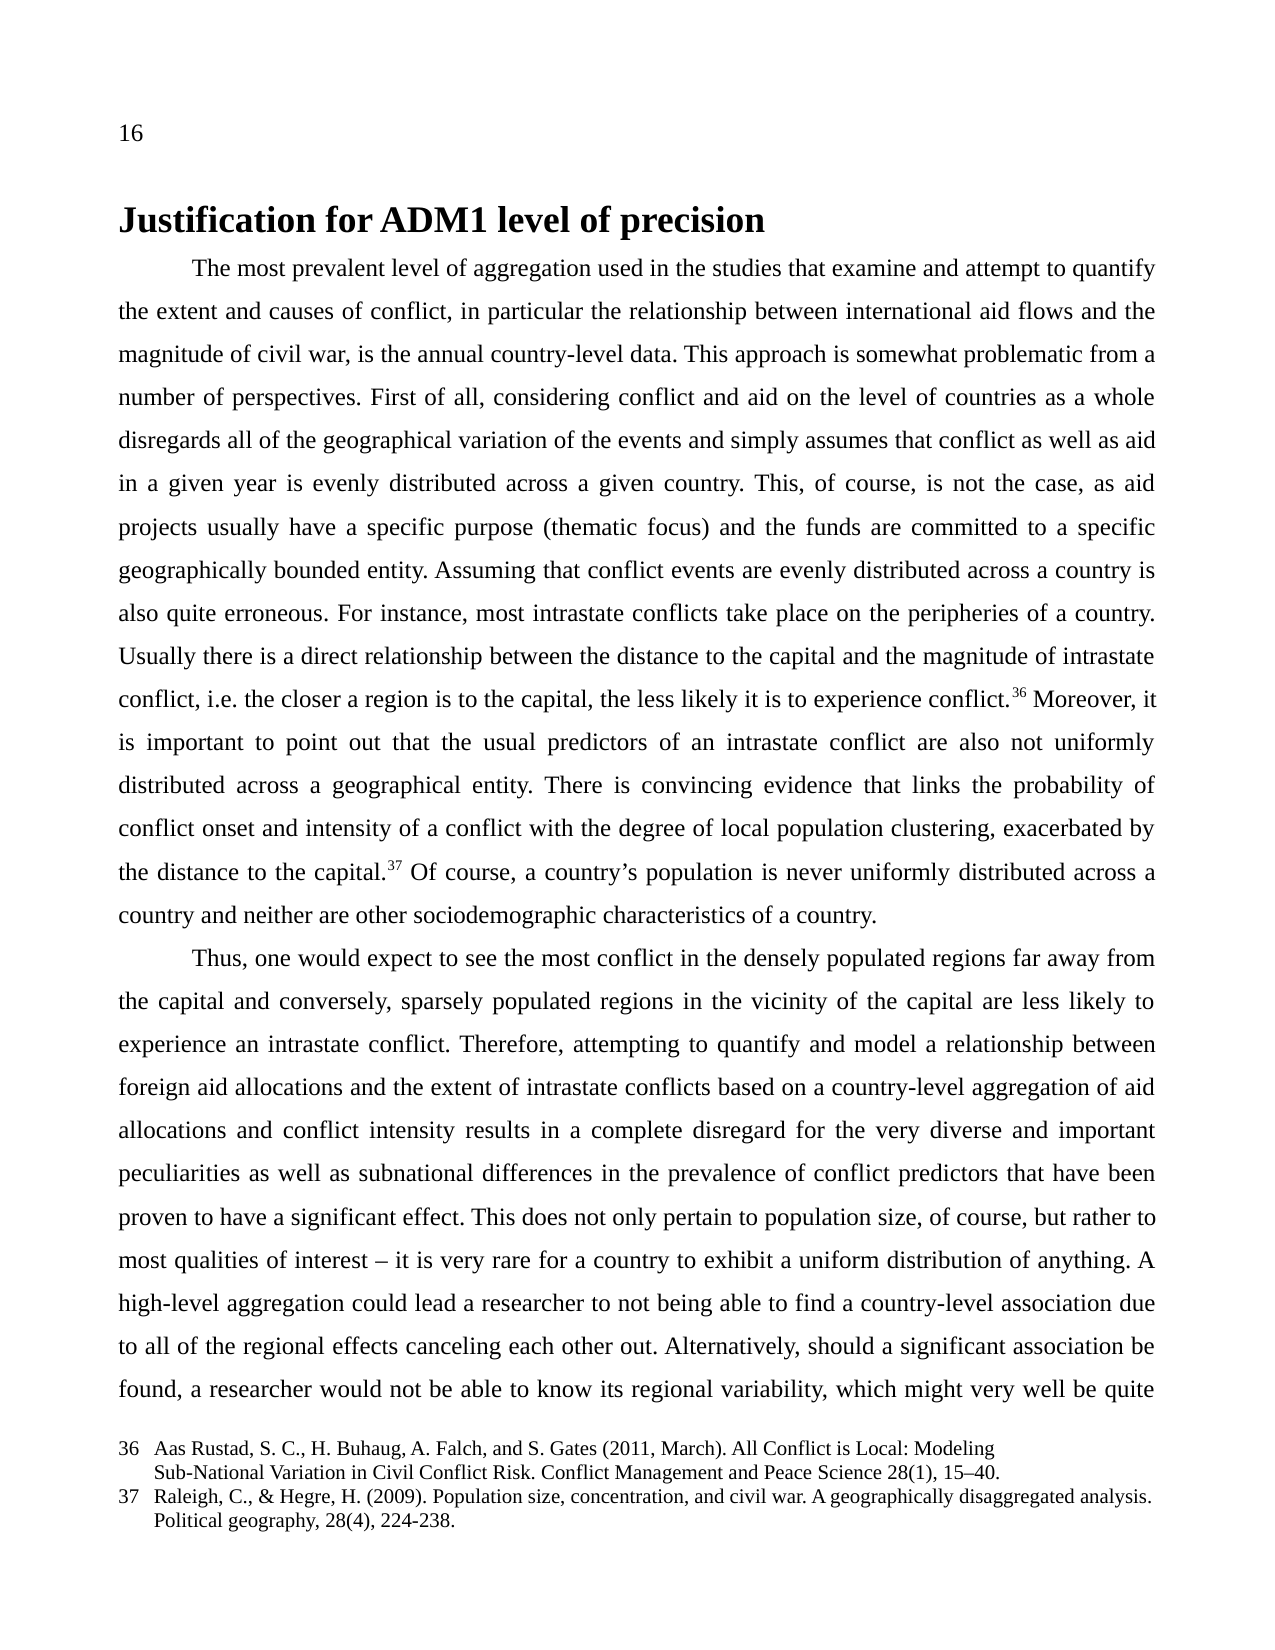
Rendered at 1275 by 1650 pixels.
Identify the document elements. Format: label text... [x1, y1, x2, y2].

text Thus, one would expect to see the most conflict in the densely populated regions far away from the capital and conversely, sparsely populated regions in the vicinity of the capital are less likely to experience an intrastate conflict. Therefore, attempting to quantify and model a relationship between foreign aid allocations and the extent of intrastate conflicts based on a country-level aggregation of aid allocations and conflict intensity results in a complete disregard for the very diverse and important peculiarities as well as subnational differences in the prevalence of conflict predictors that have been proven to have a significant effect. This does not only pertain to population size, of course, but rather to most qualities of interest – it is very rare for a country to exhibit a uniform distribution of anything. A high-level aggregation could lead a researcher to not being able to find a country-level association due to all of the regional effects canceling each other out. Alternatively, should a significant association be found, a researcher would not be able to know its regional variability, which might very well be quite [118, 943, 1157, 1403]
text The most prevalent level of aggregation used in the studies that examine and attempt to quantify the extent and causes of conflict, in particular the relationship between international aid flows and the magnitude of civil war, is the annual country-level data. This approach is somewhat problematic from a number of perspectives. First of all, considering conflict and aid on the level of countries as a whole disregards all of the geographical variation of the events and simply assumes that conflict as well as aid in a given year is evenly distributed across a given country. This, of course, is not the case, as aid projects usually have a specific purpose (thematic focus) and the funds are committed to a specific geographically bounded entity. Assuming that conflict events are evenly distributed across a country is also quite erroneous. For instance, most intrastate conflicts take place on the peripheries of a country. Usually there is a direct relationship between the distance to the capital and the magnitude of intrastate conflict, i.e. the closer a region is to the capital, the less likely it is to experience conflict. Moreover, it is important to point out that the usual predictors of an intrastate conflict are also not uniformly distributed across a geographical entity. There is convincing evidence that links the probability of conflict onset and intensity of a conflict with the degree of local population clustering, exacerbated by the distance to the capital. Of course, a country’s population is never uniformly distributed across a country and neither are other sociodemographic characteristics of a country. [118, 253, 1157, 928]
subtitle Justification for ADM1 level of precision [118, 197, 1157, 240]
text Raleigh, C., & Hegre, H. (2009). Population size, concentration, and civil war. A geographically disaggregated analysis. Political geography, 28(4), 224-238. [118, 1484, 1157, 1532]
text Aas Rustad, S. C., H. Buhaug, A. Falch, and S. Gates (2011, March). All Conflict is Local: Modeling Sub-National Variation in Civil Conflict Risk. Conflict Management and Peace Science 28(1), 15–40. [118, 1436, 1157, 1484]
